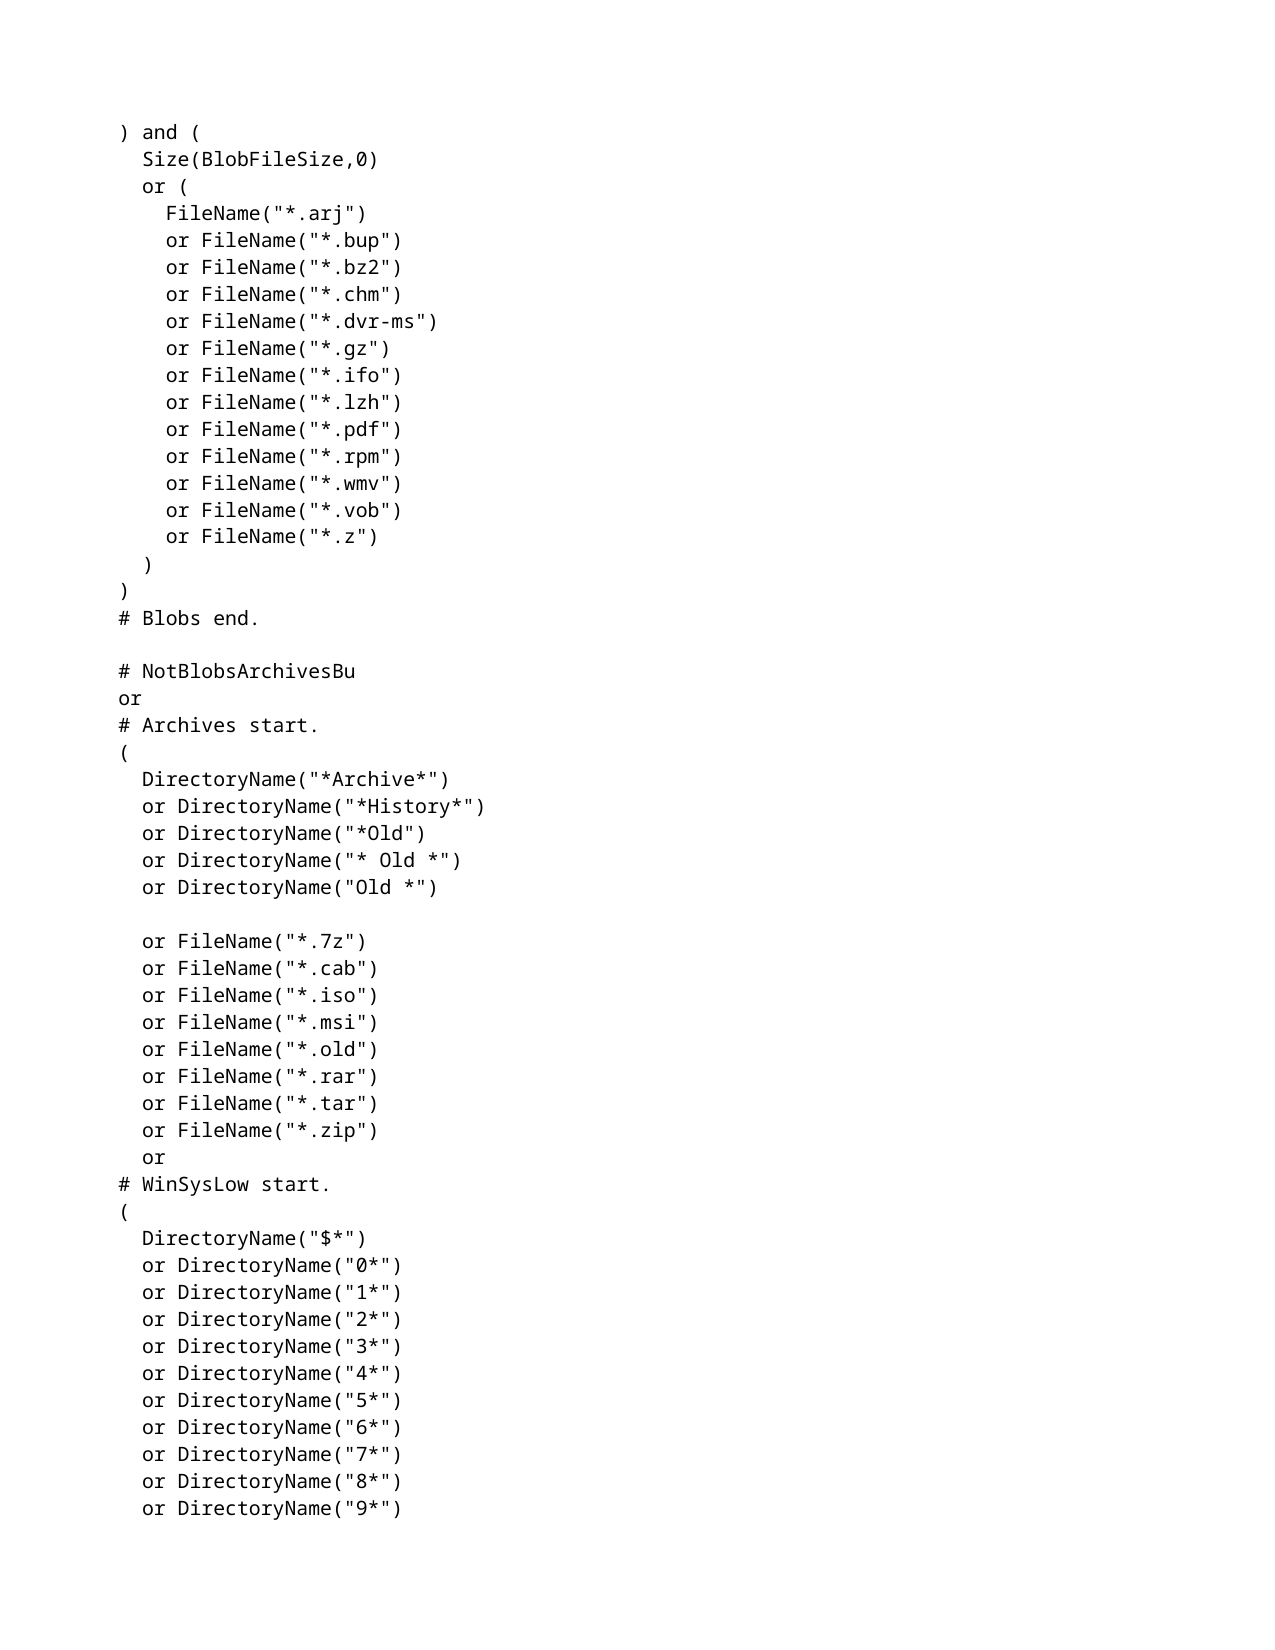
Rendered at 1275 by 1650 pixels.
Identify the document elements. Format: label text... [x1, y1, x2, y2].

text or FileName("*.wmv") [118, 469, 1157, 496]
text or FileName("*.old") [118, 1035, 1157, 1062]
text or FileName("*.vob") [118, 496, 1157, 523]
text # Blobs end. [118, 604, 1157, 631]
text or DirectoryName("* Old *") [118, 847, 1157, 873]
text or DirectoryName("4*") [118, 1359, 1157, 1386]
text ) [118, 550, 1157, 577]
text or FileName("*.z") [118, 523, 1157, 550]
text # Archives start. [118, 712, 1157, 739]
text or DirectoryName("0*") [118, 1251, 1157, 1278]
text or DirectoryName("1*") [118, 1278, 1157, 1305]
text or FileName("*.bz2") [118, 253, 1157, 280]
text or FileName("*.gz") [118, 334, 1157, 361]
text or FileName("*.msi") [118, 1008, 1157, 1035]
text Size(BlobFileSize,0) [118, 145, 1157, 172]
text or FileName("*.cab") [118, 954, 1157, 981]
text or FileName("*.pdf") [118, 415, 1157, 442]
text or FileName("*.tar") [118, 1089, 1157, 1116]
text ) [118, 577, 1157, 604]
text or DirectoryName("*Old") [118, 819, 1157, 847]
text or [118, 685, 1157, 712]
text or [118, 1143, 1157, 1170]
text or DirectoryName("7*") [118, 1440, 1157, 1467]
text DirectoryName("$*") [118, 1224, 1157, 1251]
text ( [118, 739, 1157, 766]
text or FileName("*.7z") [118, 927, 1157, 954]
text or FileName("*.chm") [118, 280, 1157, 307]
text DirectoryName("*Archive*") [118, 766, 1157, 793]
text ) and ( [118, 118, 1157, 145]
text or DirectoryName("6*") [118, 1413, 1157, 1440]
text # NotBlobsArchivesBu [118, 658, 1157, 685]
text or DirectoryName("3*") [118, 1332, 1157, 1359]
text or DirectoryName("2*") [118, 1305, 1157, 1332]
text FileName("*.arj") [118, 199, 1157, 226]
text or FileName("*.rar") [118, 1062, 1157, 1089]
text or FileName("*.rpm") [118, 442, 1157, 469]
text or ( [118, 172, 1157, 199]
text or FileName("*.ifo") [118, 361, 1157, 388]
text or DirectoryName("9*") [118, 1494, 1157, 1521]
text # WinSysLow start. [118, 1170, 1157, 1197]
text or DirectoryName("Old *") [118, 873, 1157, 901]
text or FileName("*.iso") [118, 981, 1157, 1008]
text or FileName("*.dvr-ms") [118, 307, 1157, 334]
text or DirectoryName("8*") [118, 1467, 1157, 1494]
text ( [118, 1197, 1157, 1224]
text or DirectoryName("*History*") [118, 793, 1157, 819]
text or FileName("*.lzh") [118, 388, 1157, 415]
text or DirectoryName("5*") [118, 1386, 1157, 1413]
text or FileName("*.bup") [118, 226, 1157, 253]
text or FileName("*.zip") [118, 1116, 1157, 1143]
